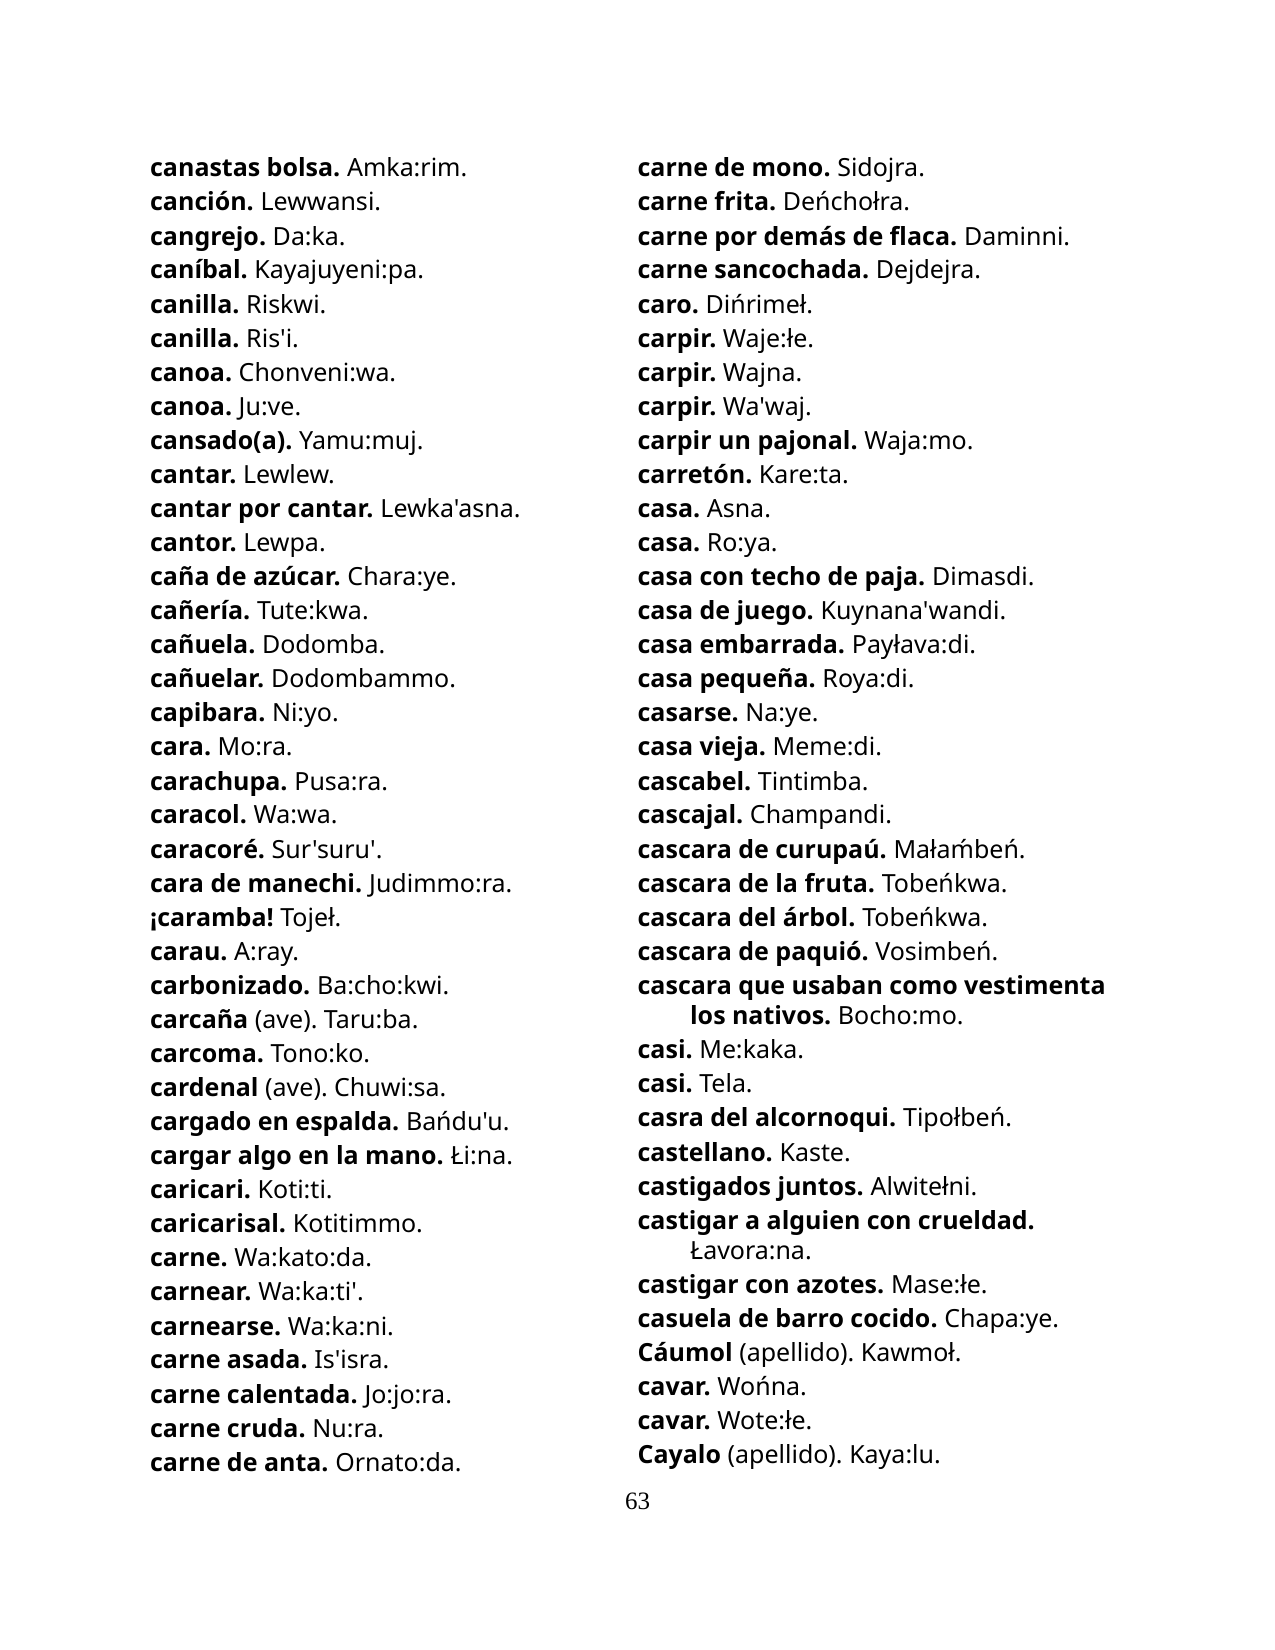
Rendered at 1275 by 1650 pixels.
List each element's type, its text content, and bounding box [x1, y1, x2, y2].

text cascara del árbol. Tobeńkwa. [637, 899, 1125, 933]
text canastas bolsa. Amka:rim. [150, 150, 637, 184]
text casa pequeña. Roya:di. [637, 661, 1125, 695]
text caníbal. Kayajuyeni:pa. [150, 252, 637, 286]
text carau. A:ray. [150, 933, 637, 967]
text cascara de curupaú. Małaḿbeń. [637, 831, 1125, 865]
text carne. Wa:kato:da. [150, 1240, 637, 1274]
text cara. Mo:ra. [150, 729, 637, 763]
text carne cruda. Nu:ra. [150, 1410, 637, 1444]
text casuela de barro cocido. Chapa:ye. [637, 1301, 1125, 1335]
text cañuelar. Dodombammo. [150, 661, 637, 695]
text carne sancochada. Dejdejra. [637, 252, 1125, 286]
text carpir. Wa'waj. [637, 388, 1125, 422]
text casarse. Na:ye. [637, 695, 1125, 729]
text cantar por cantar. Lewka'asna. [150, 491, 637, 525]
text cañuela. Dodomba. [150, 627, 637, 661]
text carbonizado. Ba:cho:kwi. [150, 967, 637, 1002]
text cascara de la fruta. Tobeńkwa. [637, 865, 1125, 899]
text carachupa. Pusa:ra. [150, 763, 637, 797]
text carnearse. Wa:ka:ni. [150, 1308, 637, 1342]
text carne por demás de flaca. Daminni. [637, 218, 1125, 252]
text castigar con azotes. Mase:łe. [637, 1267, 1125, 1301]
text carretón. Kare:ta. [637, 457, 1125, 491]
text capibara. Ni:yo. [150, 695, 637, 729]
text casa. Ro:ya. [637, 525, 1125, 559]
text casra del alcornoqui. Tipołbeń. [637, 1100, 1125, 1134]
text canilla. Riskwi. [150, 286, 637, 320]
text cavar. Wońna. [637, 1369, 1125, 1403]
text casi. Me:kaka. [637, 1032, 1125, 1066]
text cascabel. Tintimba. [637, 763, 1125, 797]
text carcaña (ave). Taru:ba. [150, 1002, 637, 1036]
text carpir. Waje:łe. [637, 320, 1125, 354]
text carne de mono. Sidojra. [637, 150, 1125, 184]
text cantar. Lewlew. [150, 457, 637, 491]
text caracol. Wa:wa. [150, 797, 637, 831]
text cascara de paquió. Vosimbeń. [637, 933, 1125, 967]
text canilla. Ris'i. [150, 320, 637, 354]
text caricari. Koti:ti. [150, 1172, 637, 1206]
text carpir. Wajna. [637, 354, 1125, 388]
text ¡caramba! Tojeł. [150, 899, 637, 933]
text casa. Asna. [637, 491, 1125, 525]
text canoa. Chonveni:wa. [150, 354, 637, 388]
text casa embarrada. Payłava:di. [637, 627, 1125, 661]
text casa con techo de paja. Dimasdi. [637, 559, 1125, 593]
text caro. Dińrimeł. [637, 286, 1125, 320]
text carne calentada. Jo:jo:ra. [150, 1376, 637, 1410]
text cargado en espalda. Bańdu'u. [150, 1104, 637, 1138]
text castigados juntos. Alwitełni. [637, 1168, 1125, 1202]
text carne frita. Deńchołra. [637, 184, 1125, 218]
text cavar. Wote:łe. [637, 1403, 1125, 1437]
text carpir un pajonal. Waja:mo. [637, 422, 1125, 457]
text caricarisal. Kotitimmo. [150, 1206, 637, 1240]
text carne asada. Is'isra. [150, 1342, 637, 1376]
text casi. Tela. [637, 1066, 1125, 1100]
text cansado(a). Yamu:muj. [150, 422, 637, 457]
text carcoma. Tono:ko. [150, 1036, 637, 1070]
text carnear. Wa:ka:ti'. [150, 1274, 637, 1308]
text castellano. Kaste. [637, 1134, 1125, 1168]
text cascara que usaban como vestimenta los nativos. Bocho:mo. [637, 967, 1125, 1032]
text Cayalo (apellido). Kaya:lu. [637, 1437, 1125, 1471]
text cardenal (ave). Chuwi:sa. [150, 1070, 637, 1104]
text casa vieja. Meme:di. [637, 729, 1125, 763]
text cantor. Lewpa. [150, 525, 637, 559]
text cascajal. Champandi. [637, 797, 1125, 831]
text canoa. Ju:ve. [150, 388, 637, 422]
text canción. Lewwansi. [150, 184, 637, 218]
text castigar a alguien con crueldad. Łavora:na. [637, 1202, 1125, 1267]
text caña de azúcar. Chara:ye. [150, 559, 637, 593]
text Cáumol (apellido). Kawmoł. [637, 1335, 1125, 1369]
text cara de manechi. Judimmo:ra. [150, 865, 637, 899]
text carne de anta. Ornato:da. [150, 1444, 637, 1478]
text cargar algo en la mano. Łi:na. [150, 1138, 637, 1172]
text cañería. Tute:kwa. [150, 593, 637, 627]
text casa de juego. Kuynana'wandi. [637, 593, 1125, 627]
text cangrejo. Da:ka. [150, 218, 637, 252]
text caracoré. Sur'suru'. [150, 831, 637, 865]
